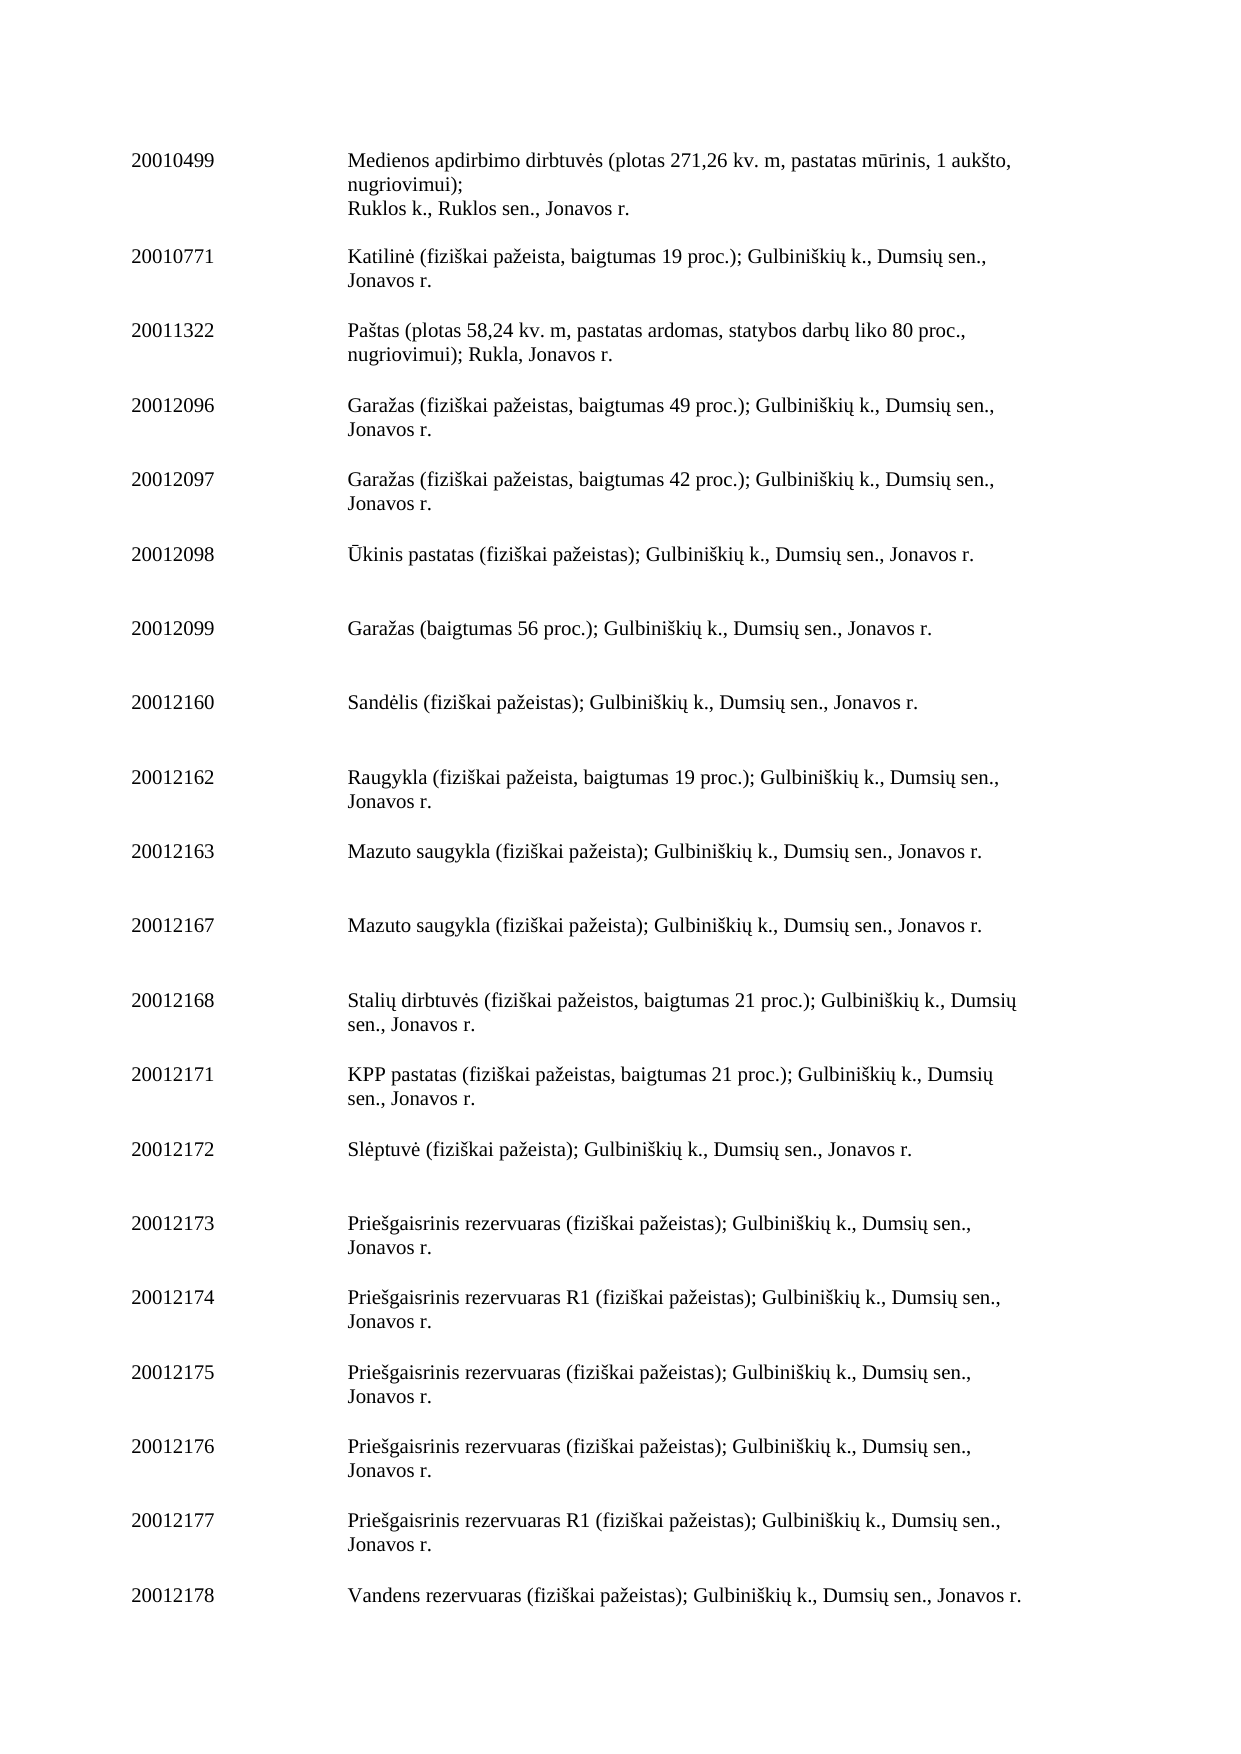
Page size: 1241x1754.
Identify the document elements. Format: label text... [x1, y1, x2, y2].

table_cell [1170, 1559, 1192, 1583]
table_cell Priešgaisrinis rezervuaras (fiziškai pažeistas); Gulbiniškių k., Dumsių sen., Jonavos r. [336, 1211, 1037, 1261]
table_cell [1163, 889, 1170, 913]
table_cell 20012178 [115, 1583, 336, 1633]
table_cell [1148, 616, 1155, 666]
table_cell [101, 592, 114, 616]
table_cell [1148, 988, 1155, 1038]
table_cell [101, 443, 114, 467]
table_cell [1155, 393, 1163, 443]
table_cell [1148, 913, 1155, 964]
table_cell [101, 1062, 114, 1112]
table_cell [1170, 913, 1192, 964]
table_cell [1155, 369, 1163, 393]
table_cell Mazuto saugykla (fiziškai pažeista); Gulbiniškių k., Dumsių sen., Jonavos r. [336, 839, 1037, 889]
table_cell [1155, 1336, 1163, 1359]
table_cell [101, 964, 114, 988]
table_cell [1193, 690, 1211, 741]
table_cell Priešgaisrinis rezervuaras R1 (fiziškai pažeistas); Gulbiniškių k., Dumsių sen., Jonavos r. [336, 1508, 1037, 1559]
table_cell [1193, 815, 1211, 839]
table_cell [1170, 765, 1192, 815]
table_cell [1037, 839, 1148, 889]
table_cell [1163, 244, 1170, 294]
table_cell [1170, 690, 1192, 741]
table_cell [1170, 518, 1192, 541]
table_cell [1148, 765, 1155, 815]
table_cell [1193, 1038, 1211, 1062]
table_cell [1037, 244, 1148, 294]
table_cell [101, 839, 114, 889]
table_cell 20012097 [115, 467, 336, 517]
table_cell [115, 1484, 1155, 1508]
table_cell 20012167 [115, 913, 336, 964]
table_cell [1037, 1583, 1148, 1633]
table_cell [1163, 518, 1170, 541]
table_cell [1193, 1410, 1211, 1434]
table_cell [101, 467, 114, 517]
table_cell [1170, 369, 1192, 393]
table_cell [1193, 1136, 1211, 1187]
table_cell [101, 244, 114, 294]
table_cell [101, 294, 114, 318]
table_cell [115, 1113, 1155, 1136]
table_cell [1170, 1336, 1192, 1359]
table_cell [1037, 541, 1148, 592]
table_cell Sandėlis (fiziškai pažeistas); Gulbiniškių k., Dumsių sen., Jonavos r. [336, 690, 1037, 741]
table_cell [1170, 839, 1192, 889]
table_cell KPP pastatas (fiziškai pažeistas, baigtumas 21 proc.); Gulbiniškių k., Dumsių sen., Jonavos r. [336, 1062, 1037, 1112]
table_cell [115, 369, 1155, 393]
table_cell 20012162 [115, 765, 336, 815]
table_cell [1170, 294, 1192, 318]
table_cell [1163, 1559, 1170, 1583]
table_cell [1163, 964, 1170, 988]
table_cell [1155, 913, 1163, 964]
table_cell Priešgaisrinis rezervuaras R1 (fiziškai pažeistas); Gulbiniškių k., Dumsių sen., Jonavos r. [336, 1285, 1037, 1336]
table_cell [1163, 666, 1170, 690]
table_cell [1193, 592, 1211, 616]
table_cell [1155, 148, 1163, 220]
table_cell [1193, 1484, 1211, 1508]
table_cell [101, 541, 114, 592]
table_cell [1163, 1187, 1170, 1211]
table_cell [1163, 616, 1170, 666]
table_cell [1170, 1187, 1192, 1211]
table_cell Raugykla (fiziškai pažeista, baigtumas 19 proc.); Gulbiniškių k., Dumsių sen., Jonavos r. [336, 765, 1037, 815]
table_cell [1155, 1136, 1163, 1187]
table_cell [1170, 443, 1192, 467]
table_cell Priešgaisrinis rezervuaras (fiziškai pažeistas); Gulbiniškių k., Dumsių sen., Jonavos r. [336, 1434, 1037, 1484]
table_cell [1170, 1038, 1192, 1062]
table_cell [1163, 913, 1170, 964]
table_cell [115, 1559, 1155, 1583]
table_cell [1155, 1484, 1163, 1508]
table_cell [1170, 592, 1192, 616]
table_cell 20012174 [115, 1285, 336, 1336]
table_cell [1193, 1633, 1211, 1657]
table_cell [1155, 518, 1163, 541]
table_cell [101, 1336, 114, 1359]
table_cell [1163, 1113, 1170, 1136]
table_cell [1163, 443, 1170, 467]
table_cell [115, 1410, 1155, 1434]
table_cell [1163, 765, 1170, 815]
table_cell [1193, 1583, 1211, 1633]
table_cell [1193, 148, 1211, 220]
table_cell [1148, 244, 1155, 294]
table_cell [101, 1559, 114, 1583]
table_cell [1163, 1410, 1170, 1434]
table_cell [1155, 1038, 1163, 1062]
table_cell [1155, 1434, 1163, 1484]
table_cell [1148, 690, 1155, 741]
table_cell [101, 666, 114, 690]
table_cell 20012176 [115, 1434, 336, 1484]
table_cell [1163, 1038, 1170, 1062]
table_cell [101, 1136, 114, 1187]
table_cell [1148, 1211, 1155, 1261]
table_cell [1163, 148, 1170, 220]
table_cell [1148, 318, 1155, 369]
table_cell [101, 741, 114, 764]
table_cell [1037, 690, 1148, 741]
table_cell [1193, 1559, 1211, 1583]
table_cell [1163, 294, 1170, 318]
table_cell [101, 1261, 114, 1285]
table_cell [1170, 1113, 1192, 1136]
table_cell [1170, 616, 1192, 666]
table_cell [101, 318, 114, 369]
table_cell 20012171 [115, 1062, 336, 1112]
table_cell [1170, 1434, 1192, 1484]
table_cell [1037, 1211, 1148, 1261]
table_cell [1163, 1434, 1170, 1484]
table_cell Mazuto saugykla (fiziškai pažeista); Gulbiniškių k., Dumsių sen., Jonavos r. [336, 913, 1037, 964]
table_cell [1193, 1113, 1211, 1136]
table_cell [1193, 1211, 1211, 1261]
table_cell [1163, 815, 1170, 839]
table_cell [101, 1484, 114, 1508]
table_cell Vandens rezervuaras (fiziškai pažeistas); Gulbiniškių k., Dumsių sen., Jonavos r. [336, 1583, 1037, 1633]
table_cell 20011322 [115, 318, 336, 369]
table_cell [1037, 616, 1148, 666]
table_cell [101, 913, 114, 964]
table_cell [115, 592, 1155, 616]
table_cell [1193, 541, 1211, 592]
table_cell [1163, 393, 1170, 443]
table_cell [1163, 690, 1170, 741]
table_cell [115, 1633, 1155, 1657]
table_cell [1170, 148, 1192, 220]
table_cell 20012160 [115, 690, 336, 741]
table_cell [101, 518, 114, 541]
table_cell [1170, 815, 1192, 839]
table_cell 20012177 [115, 1508, 336, 1559]
table_cell [1155, 443, 1163, 467]
table_cell [1155, 244, 1163, 294]
table_cell [1163, 1062, 1170, 1112]
table_cell [1148, 1360, 1155, 1410]
table_cell [115, 1038, 1155, 1062]
table_cell [1193, 889, 1211, 913]
table_cell [1037, 148, 1148, 220]
table_cell [1037, 318, 1148, 369]
table_cell [101, 1211, 114, 1261]
table_cell [1193, 1336, 1211, 1359]
table_cell Garažas (baigtumas 56 proc.); Gulbiniškių k., Dumsių sen., Jonavos r. [336, 616, 1037, 666]
table_cell [1163, 541, 1170, 592]
table_cell [115, 1261, 1155, 1285]
table_cell Garažas (fiziškai pažeistas, baigtumas 42 proc.); Gulbiniškių k., Dumsių sen., Jonavos r. [336, 467, 1037, 517]
table_cell [101, 1113, 114, 1136]
table_cell [1037, 1508, 1148, 1559]
table_cell [1170, 1583, 1192, 1633]
table_cell [1170, 220, 1192, 244]
table_cell [1155, 1187, 1163, 1211]
table_cell [1155, 1211, 1163, 1261]
table_cell [1193, 369, 1211, 393]
table_cell [1163, 592, 1170, 616]
table_cell [1170, 1211, 1192, 1261]
table_cell [101, 988, 114, 1038]
table_cell [1193, 765, 1211, 815]
table_cell [1193, 443, 1211, 467]
table_cell [1148, 148, 1155, 220]
table_cell [1037, 1434, 1148, 1484]
table_cell [1148, 1062, 1155, 1112]
table_cell 20010499 [115, 148, 336, 220]
table_cell [115, 294, 1155, 318]
table_cell [1155, 1633, 1163, 1657]
table_cell [1193, 964, 1211, 988]
table_cell [1155, 616, 1163, 666]
table_cell [101, 1508, 114, 1559]
table_cell [1037, 393, 1148, 443]
table_cell [1170, 1285, 1192, 1336]
table_cell [115, 666, 1155, 690]
table_cell [1155, 839, 1163, 889]
table_cell [1170, 964, 1192, 988]
table_cell [101, 393, 114, 443]
table_cell 20012096 [115, 393, 336, 443]
table_cell [115, 220, 1155, 244]
table_cell [101, 690, 114, 741]
table_cell 20012172 [115, 1136, 336, 1187]
table_cell [1163, 318, 1170, 369]
table_cell [1163, 1285, 1170, 1336]
table_cell [1170, 1508, 1192, 1559]
table_cell [1037, 1136, 1148, 1187]
table_cell [101, 369, 114, 393]
table_cell [1193, 518, 1211, 541]
table_cell [1193, 467, 1211, 517]
table_cell [1037, 913, 1148, 964]
table_cell 20012168 [115, 988, 336, 1038]
table_cell [1170, 1360, 1192, 1410]
table_cell [1155, 815, 1163, 839]
table_cell [1155, 1062, 1163, 1112]
table_cell [101, 815, 114, 839]
table_cell [101, 765, 114, 815]
table_cell [1155, 318, 1163, 369]
table_cell [1193, 666, 1211, 690]
table_cell [1163, 1508, 1170, 1559]
table_cell [1170, 393, 1192, 443]
table_cell [101, 1434, 114, 1484]
table_cell [1037, 467, 1148, 517]
table_cell [1163, 988, 1170, 1038]
table_cell [1193, 294, 1211, 318]
table_cell [115, 1187, 1155, 1211]
table_cell [1155, 666, 1163, 690]
table_cell [101, 148, 114, 220]
table_cell [1170, 541, 1192, 592]
table_cell [1193, 616, 1211, 666]
table_cell [115, 443, 1155, 467]
table_cell [1155, 1261, 1163, 1285]
table_cell [1148, 541, 1155, 592]
table_cell [1148, 1285, 1155, 1336]
table_cell [1193, 318, 1211, 369]
table_cell [1170, 467, 1192, 517]
table_cell [101, 1285, 114, 1336]
table_cell Garažas (fiziškai pažeistas, baigtumas 49 proc.); Gulbiniškių k., Dumsių sen., Jonavos r. [336, 393, 1037, 443]
table_cell [1163, 220, 1170, 244]
table_cell [1193, 220, 1211, 244]
table_cell 20010771 [115, 244, 336, 294]
table_cell [1170, 1484, 1192, 1508]
table_cell [1170, 1062, 1192, 1112]
table_cell [1163, 1211, 1170, 1261]
table_cell [1037, 988, 1148, 1038]
table_cell [101, 1187, 114, 1211]
table_cell [1170, 1633, 1192, 1657]
table_cell [1193, 1434, 1211, 1484]
table_cell Paštas (plotas 58,24 kv. m, pastatas ardomas, statybos darbų liko 80 proc., nugriovimui); Rukla, Jonavos r. [336, 318, 1037, 369]
table_cell [1155, 765, 1163, 815]
table_cell [1193, 1508, 1211, 1559]
table_cell 20012173 [115, 1211, 336, 1261]
table_cell [101, 1583, 114, 1633]
table_cell [1193, 1062, 1211, 1112]
table_cell [1037, 1285, 1148, 1336]
table_cell [1193, 1187, 1211, 1211]
table_cell [101, 1410, 114, 1434]
table_cell [1148, 393, 1155, 443]
table_cell [1170, 889, 1192, 913]
table_cell [101, 616, 114, 666]
table_cell [1170, 1136, 1192, 1187]
table_cell [1193, 913, 1211, 964]
table_cell [1170, 741, 1192, 764]
table_cell [1155, 1559, 1163, 1583]
table_cell [1148, 1508, 1155, 1559]
table_cell [1193, 1285, 1211, 1336]
table_cell Medienos apdirbimo dirbtuvės (plotas 271,26 kv. m, pastatas mūrinis, 1 aukšto, nugriovimui); Ruklos k., Ruklos sen., Jonavos r. [336, 148, 1037, 220]
table_cell [1170, 988, 1192, 1038]
table_cell Ūkinis pastatas (fiziškai pažeistas); Gulbiniškių k., Dumsių sen., Jonavos r. [336, 541, 1037, 592]
table_cell [1148, 1583, 1155, 1633]
table_cell [1155, 741, 1163, 764]
table_cell 20012098 [115, 541, 336, 592]
table_cell [1163, 1583, 1170, 1633]
table_cell [1163, 1484, 1170, 1508]
table_cell [1148, 467, 1155, 517]
table_cell [1155, 1285, 1163, 1336]
table_cell [115, 1336, 1155, 1359]
table_cell Stalių dirbtuvės (fiziškai pažeistos, baigtumas 21 proc.); Gulbiniškių k., Dumsių sen., Jonavos r. [336, 988, 1037, 1038]
table_cell [101, 889, 114, 913]
table_cell [1163, 1360, 1170, 1410]
table_cell [101, 220, 114, 244]
table_cell 20012099 [115, 616, 336, 666]
table_cell [1163, 1633, 1170, 1657]
table_cell [1155, 690, 1163, 741]
table_cell [1163, 1336, 1170, 1359]
table_cell [1155, 1113, 1163, 1136]
table_cell [1037, 765, 1148, 815]
table_cell [1163, 467, 1170, 517]
table_cell [115, 964, 1155, 988]
table_cell [1155, 294, 1163, 318]
table_cell [115, 518, 1155, 541]
table_cell [1193, 1360, 1211, 1410]
table_cell [1163, 839, 1170, 889]
table_cell [1155, 1508, 1163, 1559]
table_cell Katilinė (fiziškai pažeista, baigtumas 19 proc.); Gulbiniškių k., Dumsių sen., Jonavos r. [336, 244, 1037, 294]
table_cell [115, 741, 1155, 764]
table_cell [101, 1038, 114, 1062]
table_cell [1193, 244, 1211, 294]
table_cell [1155, 1360, 1163, 1410]
table_cell [1170, 1410, 1192, 1434]
table_cell [1193, 988, 1211, 1038]
table_cell [1170, 318, 1192, 369]
table_cell [1148, 1434, 1155, 1484]
table_cell [101, 1633, 114, 1657]
table_cell [1155, 467, 1163, 517]
table_cell [1193, 741, 1211, 764]
table_cell [101, 1360, 114, 1410]
table_cell [1163, 369, 1170, 393]
table_cell [115, 815, 1155, 839]
table_cell Slėptuvė (fiziškai pažeista); Gulbiniškių k., Dumsių sen., Jonavos r. [336, 1136, 1037, 1187]
table_cell [1155, 1583, 1163, 1633]
table_cell [1155, 1410, 1163, 1434]
table_cell Priešgaisrinis rezervuaras (fiziškai pažeistas); Gulbiniškių k., Dumsių sen., Jonavos r. [336, 1360, 1037, 1410]
table_cell [1148, 1136, 1155, 1187]
table_cell [1148, 839, 1155, 889]
table_cell [1193, 839, 1211, 889]
table_cell 20012175 [115, 1360, 336, 1410]
table_cell [1037, 1062, 1148, 1112]
table_cell [1193, 1261, 1211, 1285]
table_cell [1170, 666, 1192, 690]
table_cell [1155, 889, 1163, 913]
table_cell [1155, 541, 1163, 592]
table_cell [1163, 1136, 1170, 1187]
table_cell [1155, 988, 1163, 1038]
table_cell [1155, 592, 1163, 616]
table_cell [1163, 741, 1170, 764]
table_cell [1037, 1360, 1148, 1410]
table_cell [1193, 393, 1211, 443]
table_cell 20012163 [115, 839, 336, 889]
table_cell [1170, 244, 1192, 294]
table_cell [1170, 1261, 1192, 1285]
table_cell [115, 889, 1155, 913]
table_cell [1155, 220, 1163, 244]
table_cell [1163, 1261, 1170, 1285]
table_cell [1155, 964, 1163, 988]
